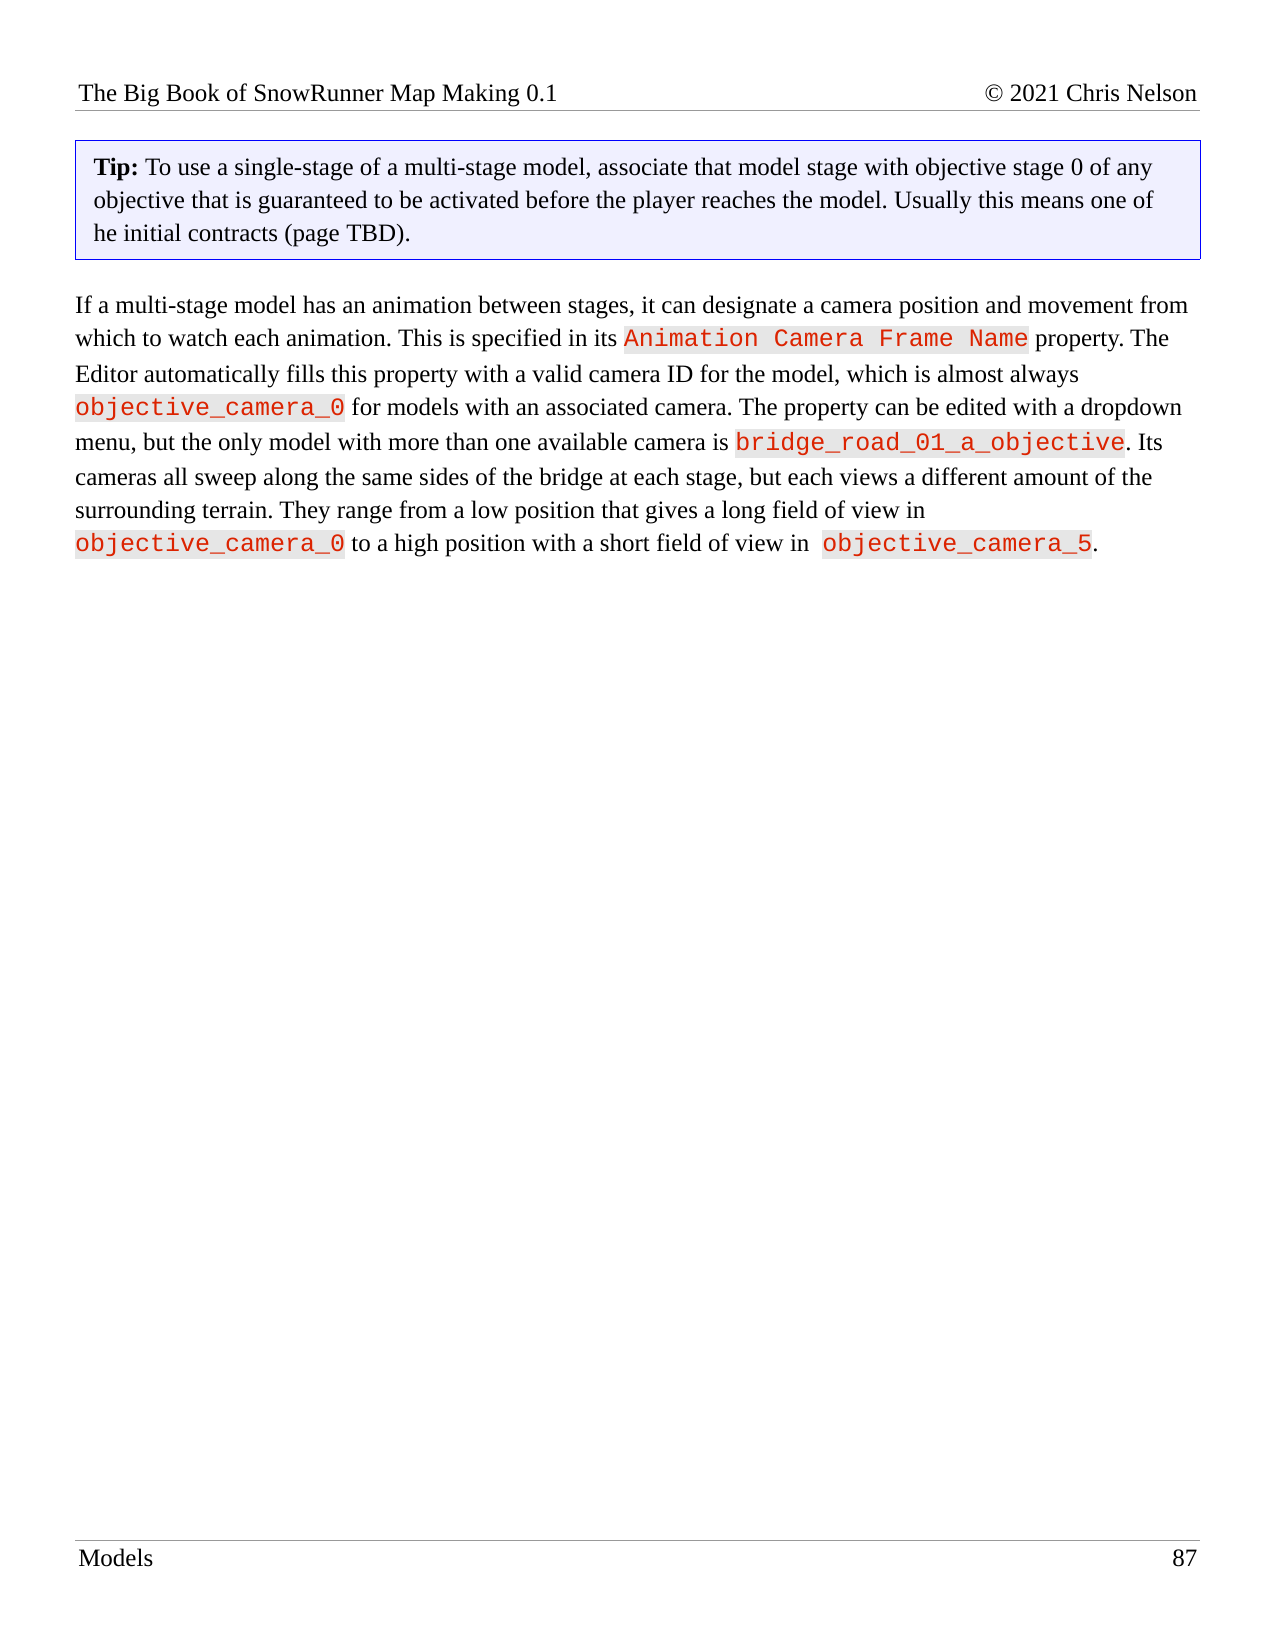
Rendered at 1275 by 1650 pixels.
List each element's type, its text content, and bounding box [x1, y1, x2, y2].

text If a multi-stage model has an animation between stages, it can designate a camera position and movement from which to watch each animation. This is specified in its Animation Camera Frame Name property. The Editor automatically fills this property with a valid camera ID for the model, which is almost always objective_camera_0 for models with an associated camera. The property can be edited with a dropdown menu, but the only model with more than one available camera is bridge_road_01_a_objective. Its cameras all sweep along the same sides of the bridge at each stage, but each views a different amount of the surrounding terrain. They range from a low position that gives a long field of view in objective_camera_0 to a high position with a short field of view in objective_camera_5. [75, 291, 1200, 559]
list To use a single-stage of a multi-stage model, associate that model stage with objective stage 0 of any objective that is guaranteed to be activated before the player reaches the model. Usually this means one of he initial contracts (page TBD). [76, 141, 1200, 259]
